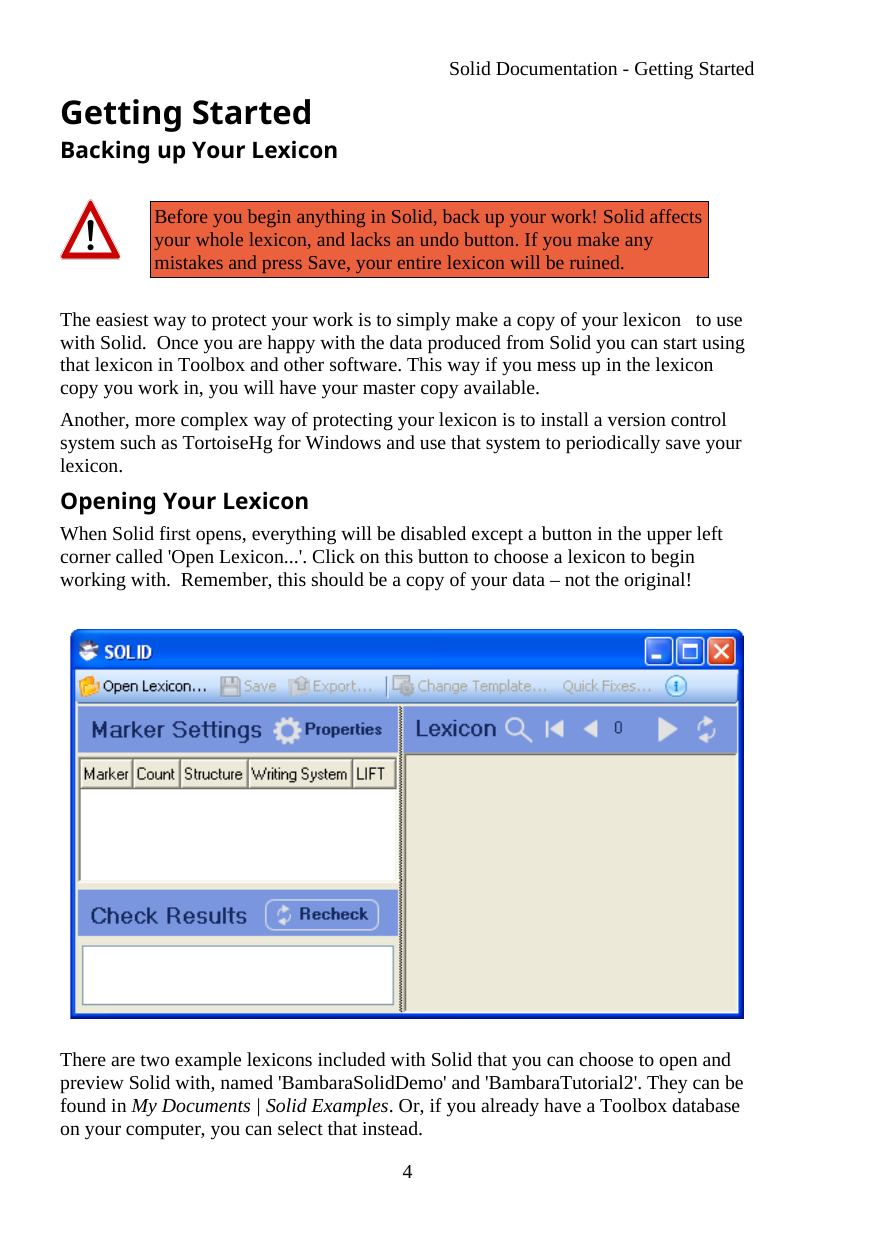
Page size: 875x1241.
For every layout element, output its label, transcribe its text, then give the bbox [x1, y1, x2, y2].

picture [60, 199, 121, 260]
subtitle Backing up Your Lexicon [60, 134, 754, 165]
text Before you begin anything in Solid, back up your work! Solid affects your whole lexicon, and lacks an undo button. If you make any mistakes and press Save, your entire lexicon will be ruined. [151, 202, 708, 277]
text The easiest way to protect your work is to simply make a copy of your lexicon to use with Solid. Once you are happy with the data produced from Solid you can start using that lexicon in Toolbox and other software. This way if you mess up in the lexicon copy you work in, you will have your master copy available. [60, 308, 754, 399]
text There are two example lexicons included with Solid that you can choose to open and preview Solid with, named 'BambaraSolidDemo' and 'BambaraTutorial2'. They can be found in My Documents | Solid Examples. Or, if you already have a Toolbox database on your computer, you can select that instead. [60, 600, 754, 1139]
text Another, more complex way of protecting your lexicon is to install a version control system such as TortoiseHg for Windows and use that system to periodically save your lexicon. [60, 408, 754, 476]
picture [70, 629, 744, 1019]
text When Solid first opens, everything will be disabled except a button in the upper left corner called 'Open Lexicon...'. Click on this button to choose a lexicon to begin working with. Remember, this should be a copy of your data – not the original! [60, 522, 754, 591]
subtitle Getting Started [60, 90, 754, 134]
subtitle Opening Your Lexicon [60, 485, 754, 516]
